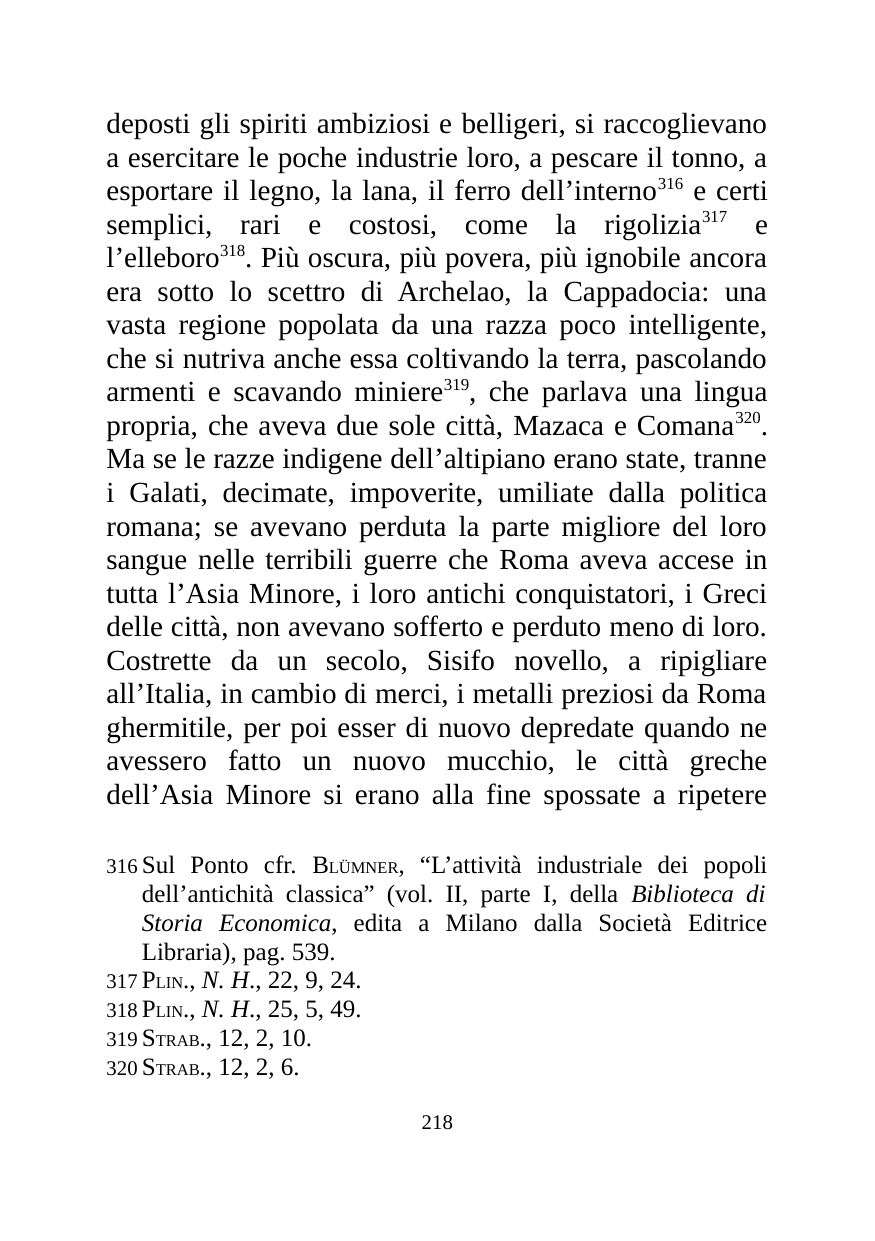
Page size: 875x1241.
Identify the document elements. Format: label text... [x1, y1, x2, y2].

text Plin., N. H., 22, 9, 24. [106, 965, 768, 994]
text Sul Ponto cfr. Blümner, “L’attività industriale dei popoli dell’antichità classica” (vol. II, parte I, della Biblioteca di Storia Economica, edita a Milano dalla Società Editrice Libraria), pag. 539. [106, 850, 768, 965]
text Strab., 12, 2, 10. [106, 1023, 768, 1052]
text Plin., N. H., 25, 5, 49. [106, 994, 768, 1023]
text Strab., 12, 2, 6. [106, 1052, 768, 1080]
text deposti gli spiriti ambiziosi e belligeri, si raccoglievano a esercitare le poche industrie loro, a pescare il tonno, a esportare il legno, la lana, il ferro dell’interno e certi semplici, rari e costosi, come la rigolizia e l’elleboro. Più oscura, più povera, più ignobile ancora era sotto lo scettro di Archelao, la Cappadocia: una vasta regione popolata da una razza poco intelligente, che si nutriva anche essa coltivando la terra, pascolando armenti e scavando miniere, che parlava una lingua propria, che aveva due sole città, Mazaca e Comana. Ma se le razze indigene dell’altipiano erano state, tranne i Galati, decimate, impoverite, umiliate dalla politica romana; se avevano perduta la parte migliore del loro sangue nelle terribili guerre che Roma aveva accese in tutta l’Asia Minore, i loro antichi conquistatori, i Greci delle città, non avevano sofferto e perduto meno di loro. Costrette da un secolo, Sisifo novello, a ripigliare all’Italia, in cambio di merci, i metalli preziosi da Roma ghermitile, per poi esser di nuovo depredate quando ne avessero fatto un nuovo mucchio, le città greche dell’Asia Minore si erano alla fine spossate a ripetere [106, 106, 768, 811]
